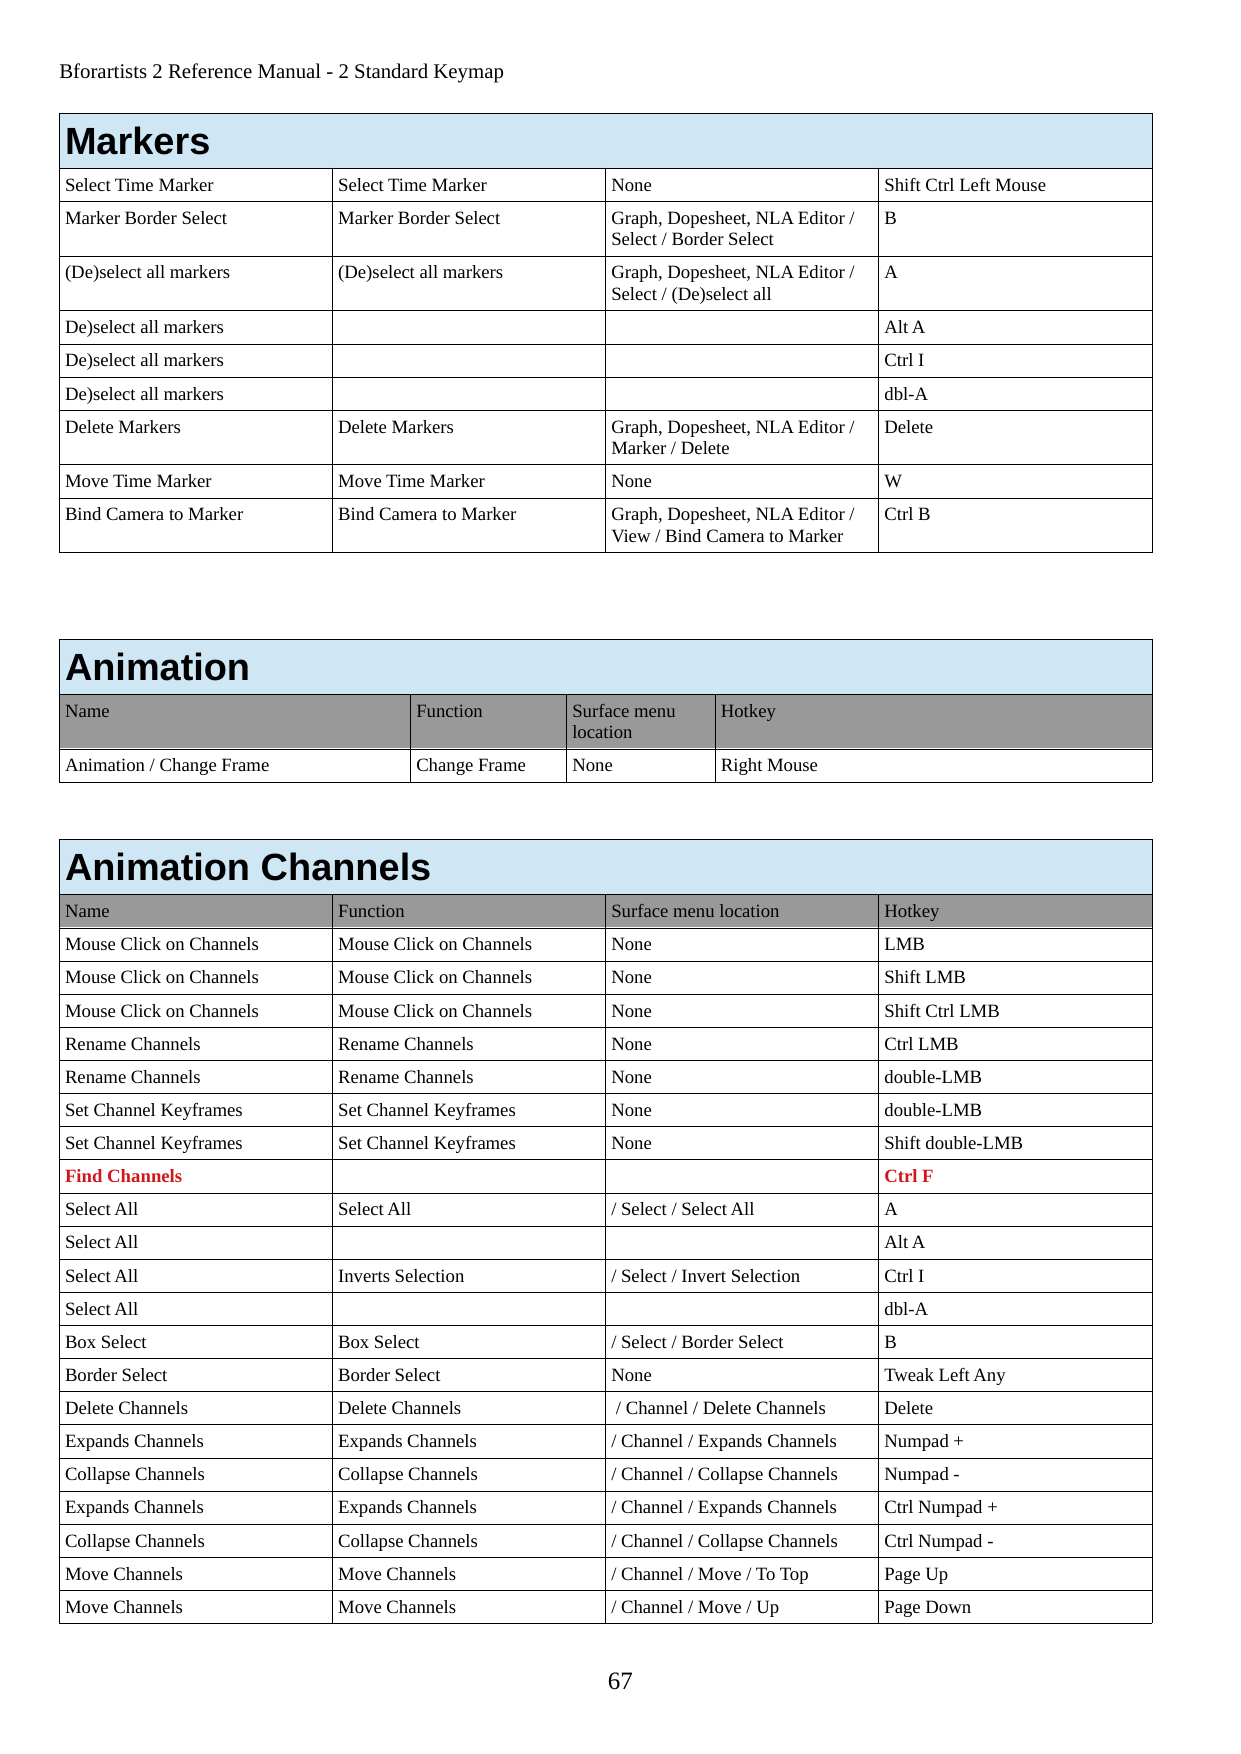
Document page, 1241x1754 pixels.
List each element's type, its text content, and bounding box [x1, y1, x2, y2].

table_cell Set Channel Keyframes [60, 1127, 332, 1159]
table_cell B [879, 1326, 1152, 1358]
table_cell [333, 1293, 605, 1325]
table_cell Ctrl I [879, 345, 1152, 377]
table_cell Shift Ctrl LMB [879, 995, 1152, 1027]
table_cell Rename Channels [333, 1028, 605, 1060]
table_cell Rename Channels [60, 1061, 332, 1093]
table_cell Border Select [60, 1359, 332, 1391]
table_cell Page Down [879, 1591, 1152, 1623]
table_cell Expands Channels [333, 1425, 605, 1457]
table_cell Delete Markers [333, 411, 605, 464]
table_cell Ctrl I [879, 1260, 1152, 1292]
table_cell Bind Camera to Marker [60, 499, 332, 552]
table_cell Expands Channels [333, 1492, 605, 1524]
table_cell Alt A [879, 311, 1152, 343]
table_cell Rename Channels [60, 1028, 332, 1060]
table_cell Page Up [879, 1558, 1152, 1590]
table_cell [606, 1227, 878, 1259]
table_cell / Channel / Collapse Channels [606, 1525, 878, 1557]
table_cell [333, 345, 605, 377]
table_cell W [879, 465, 1152, 497]
table_cell Select All [60, 1227, 332, 1259]
table_cell A [879, 1194, 1152, 1226]
table_cell A [879, 257, 1152, 310]
table_cell Set Channel Keyframes [60, 1094, 332, 1126]
table_cell Collapse Channels [333, 1459, 605, 1491]
table_cell Box Select [60, 1326, 332, 1358]
table_cell None [606, 1061, 878, 1093]
table_cell [606, 1160, 878, 1192]
table_cell Function [411, 695, 566, 748]
table_header Markers [60, 114, 1152, 168]
table_cell Mouse Click on Channels [333, 995, 605, 1027]
table_cell Animation / Change Frame [60, 750, 410, 782]
table_cell Shift Ctrl Left Mouse [879, 169, 1152, 201]
table_cell Move Channels [333, 1558, 605, 1590]
table_cell Select All [333, 1194, 605, 1226]
table_cell Ctrl Numpad + [879, 1492, 1152, 1524]
table_cell Alt A [879, 1227, 1152, 1259]
table_cell Select All [60, 1260, 332, 1292]
table_cell Expands Channels [60, 1492, 332, 1524]
table_cell Delete [879, 1392, 1152, 1424]
table_cell Name [60, 695, 410, 748]
table_cell Select Time Marker [333, 169, 605, 201]
table_cell Collapse Channels [333, 1525, 605, 1557]
table_cell De)select all markers [60, 378, 332, 410]
table_cell [333, 1227, 605, 1259]
table_cell Move Channels [333, 1591, 605, 1623]
table_cell B [879, 202, 1152, 256]
table_cell Numpad + [879, 1425, 1152, 1457]
table_cell Ctrl LMB [879, 1028, 1152, 1060]
table_cell double-LMB [879, 1061, 1152, 1093]
table_cell None [606, 929, 878, 961]
table_cell Shift double-LMB [879, 1127, 1152, 1159]
table_cell Collapse Channels [60, 1525, 332, 1557]
table_cell Ctrl B [879, 499, 1152, 552]
table_cell Mouse Click on Channels [60, 962, 332, 994]
table_cell Collapse Channels [60, 1459, 332, 1491]
table_cell / Channel / Expands Channels [606, 1492, 878, 1524]
table_cell Graph, Dopesheet, NLA Editor / Select / (De)select all [606, 257, 878, 310]
table_cell / Channel / Collapse Channels [606, 1459, 878, 1491]
table_cell / Select / Border Select [606, 1326, 878, 1358]
table_cell [333, 1160, 605, 1192]
table_cell [606, 378, 878, 410]
table_cell Ctrl F [879, 1160, 1152, 1192]
table_cell Mouse Click on Channels [60, 995, 332, 1027]
table_cell [606, 345, 878, 377]
table_cell dbl-A [879, 378, 1152, 410]
table_cell Numpad - [879, 1459, 1152, 1491]
table_cell LMB [879, 929, 1152, 961]
table_cell None [606, 465, 878, 497]
table_cell None [606, 1127, 878, 1159]
table_cell Mouse Click on Channels [333, 962, 605, 994]
table_cell Change Frame [411, 750, 566, 782]
table_cell Tweak Left Any [879, 1359, 1152, 1391]
table_cell [606, 1293, 878, 1325]
table_cell De)select all markers [60, 345, 332, 377]
table_cell Surface menu location [606, 895, 878, 927]
table_cell Function [333, 895, 605, 927]
table_cell Rename Channels [333, 1061, 605, 1093]
table_cell double-LMB [879, 1094, 1152, 1126]
table_cell Graph, Dopesheet, NLA Editor / View / Bind Camera to Marker [606, 499, 878, 552]
table_cell Ctrl Numpad - [879, 1525, 1152, 1557]
table_cell (De)select all markers [333, 257, 605, 310]
table_cell None [606, 995, 878, 1027]
table_cell Move Channels [60, 1591, 332, 1623]
table_cell [333, 378, 605, 410]
table_cell [333, 311, 605, 343]
table_cell / Select / Invert Selection [606, 1260, 878, 1292]
table_cell None [567, 750, 715, 782]
table_header Animation Channels [60, 840, 1152, 894]
table_cell None [606, 1359, 878, 1391]
table_cell Name [60, 895, 332, 927]
table_cell Shift LMB [879, 962, 1152, 994]
table_cell None [606, 962, 878, 994]
table_cell dbl-A [879, 1293, 1152, 1325]
table_cell Mouse Click on Channels [333, 929, 605, 961]
table_cell Move Time Marker [333, 465, 605, 497]
table_cell Inverts Selection [333, 1260, 605, 1292]
table_cell Hotkey [716, 695, 1152, 748]
table_cell Set Channel Keyframes [333, 1127, 605, 1159]
table_cell Delete [879, 411, 1152, 464]
table_cell Select All [60, 1194, 332, 1226]
table_cell / Channel / Expands Channels [606, 1425, 878, 1457]
table_cell None [606, 1094, 878, 1126]
table_cell / Channel / Move / To Top [606, 1558, 878, 1590]
table_cell Border Select [333, 1359, 605, 1391]
table_cell Box Select [333, 1326, 605, 1358]
table_cell Move Time Marker [60, 465, 332, 497]
table_cell De)select all markers [60, 311, 332, 343]
table_cell Bind Camera to Marker [333, 499, 605, 552]
table_cell None [606, 1028, 878, 1060]
table_cell / Channel / Delete Channels [606, 1392, 878, 1424]
table_cell Find Channels [60, 1160, 332, 1192]
table_cell Delete Channels [333, 1392, 605, 1424]
table_cell Surface menu location [567, 695, 715, 748]
table_cell Expands Channels [60, 1425, 332, 1457]
table_cell Graph, Dopesheet, NLA Editor / Select / Border Select [606, 202, 878, 256]
table_cell None [606, 169, 878, 201]
table_cell Right Mouse [716, 750, 1152, 782]
table_cell Move Channels [60, 1558, 332, 1590]
table_cell (De)select all markers [60, 257, 332, 310]
table_cell Marker Border Select [333, 202, 605, 256]
table_cell / Channel / Move / Up [606, 1591, 878, 1623]
table_cell Delete Markers [60, 411, 332, 464]
table_cell Delete Channels [60, 1392, 332, 1424]
table_cell Marker Border Select [60, 202, 332, 256]
table_cell / Select / Select All [606, 1194, 878, 1226]
table_cell Set Channel Keyframes [333, 1094, 605, 1126]
table_cell [606, 311, 878, 343]
table_cell Select Time Marker [60, 169, 332, 201]
table_cell Graph, Dopesheet, NLA Editor / Marker / Delete [606, 411, 878, 464]
table_cell Mouse Click on Channels [60, 929, 332, 961]
table_cell Select All [60, 1293, 332, 1325]
table_header Animation [60, 640, 1152, 694]
table_cell Hotkey [879, 895, 1152, 927]
